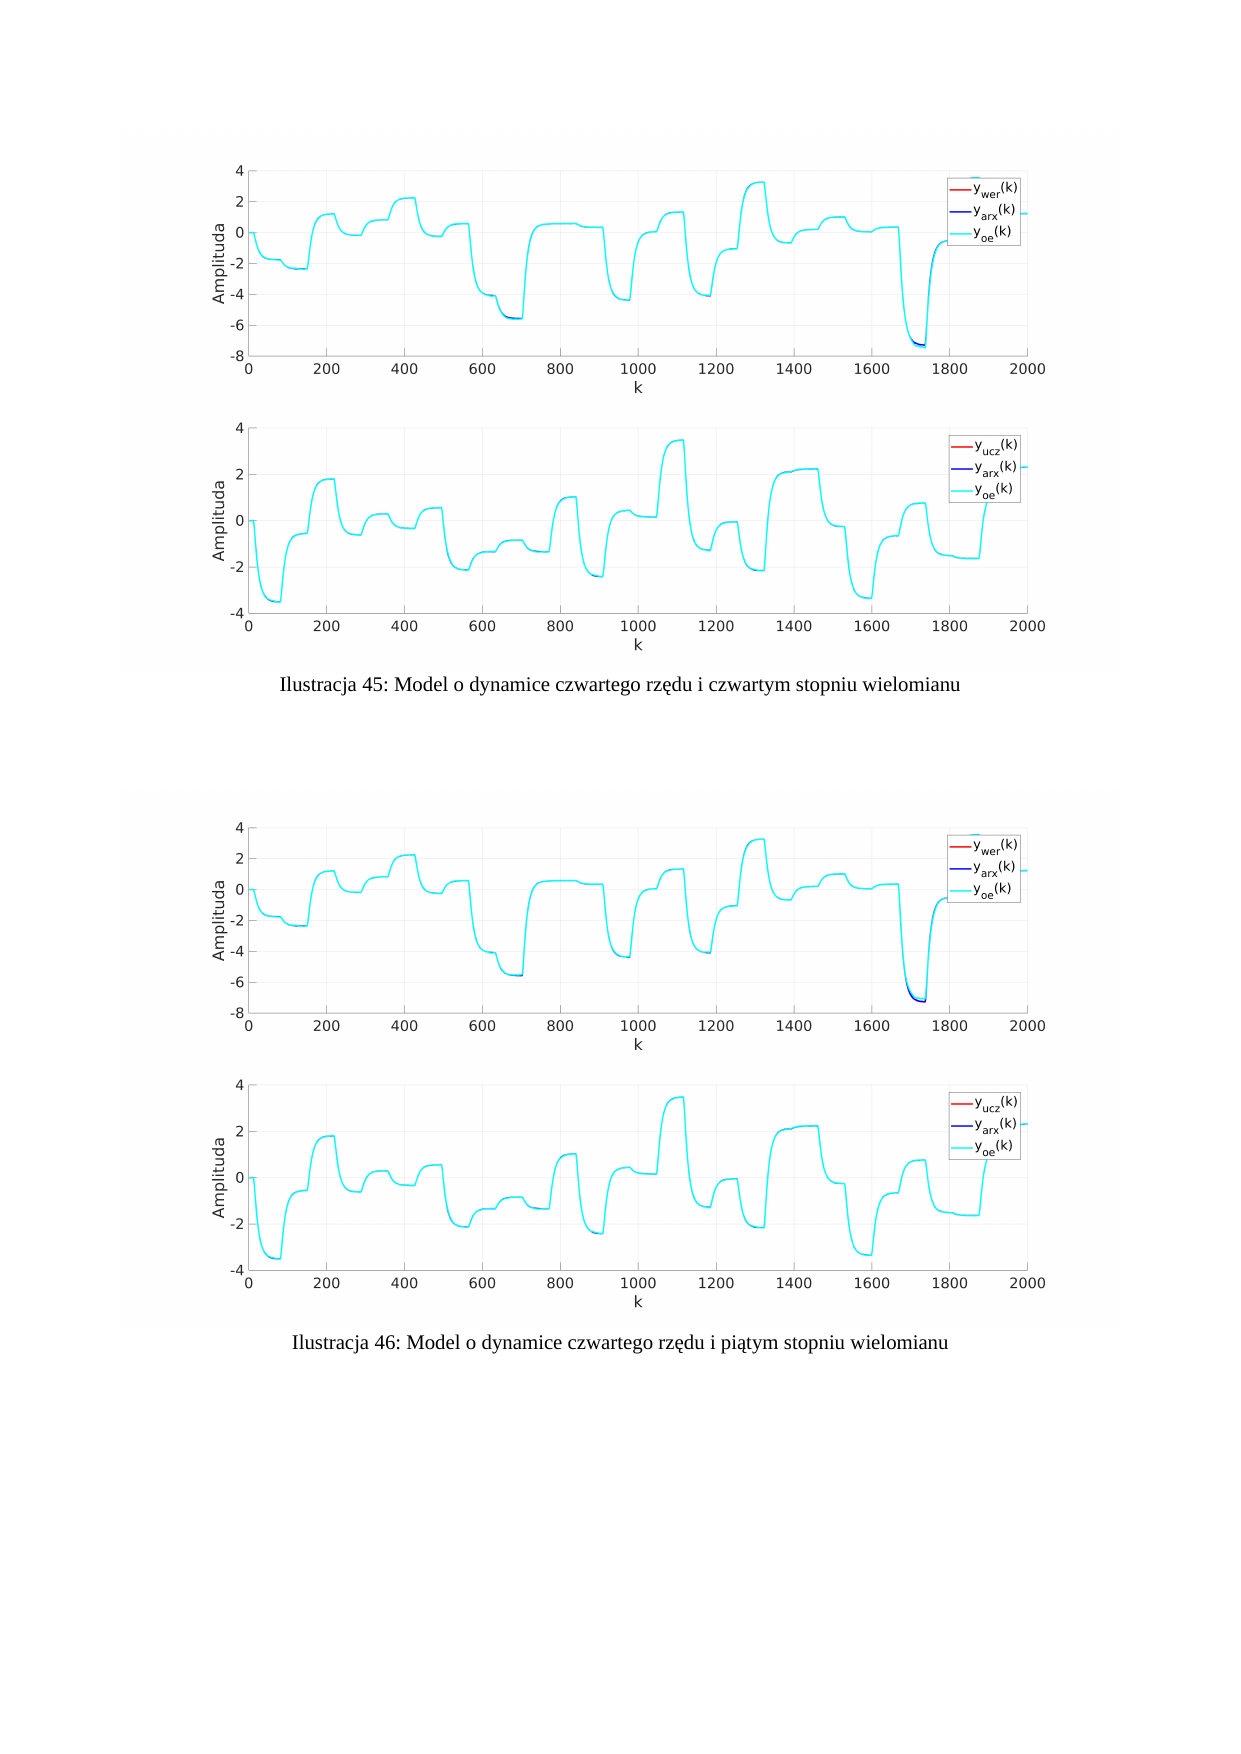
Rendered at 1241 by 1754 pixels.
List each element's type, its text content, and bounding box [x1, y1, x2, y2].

picture [118, 130, 1123, 673]
picture [118, 788, 1123, 1330]
text Ilustracja 46: Model o dynamice czwartego rzędu i piątym stopniu wielomianu [118, 1330, 1122, 1354]
text Ilustracja 45: Model o dynamice czwartego rzędu i czwartym stopniu wielomianu [118, 673, 1122, 696]
